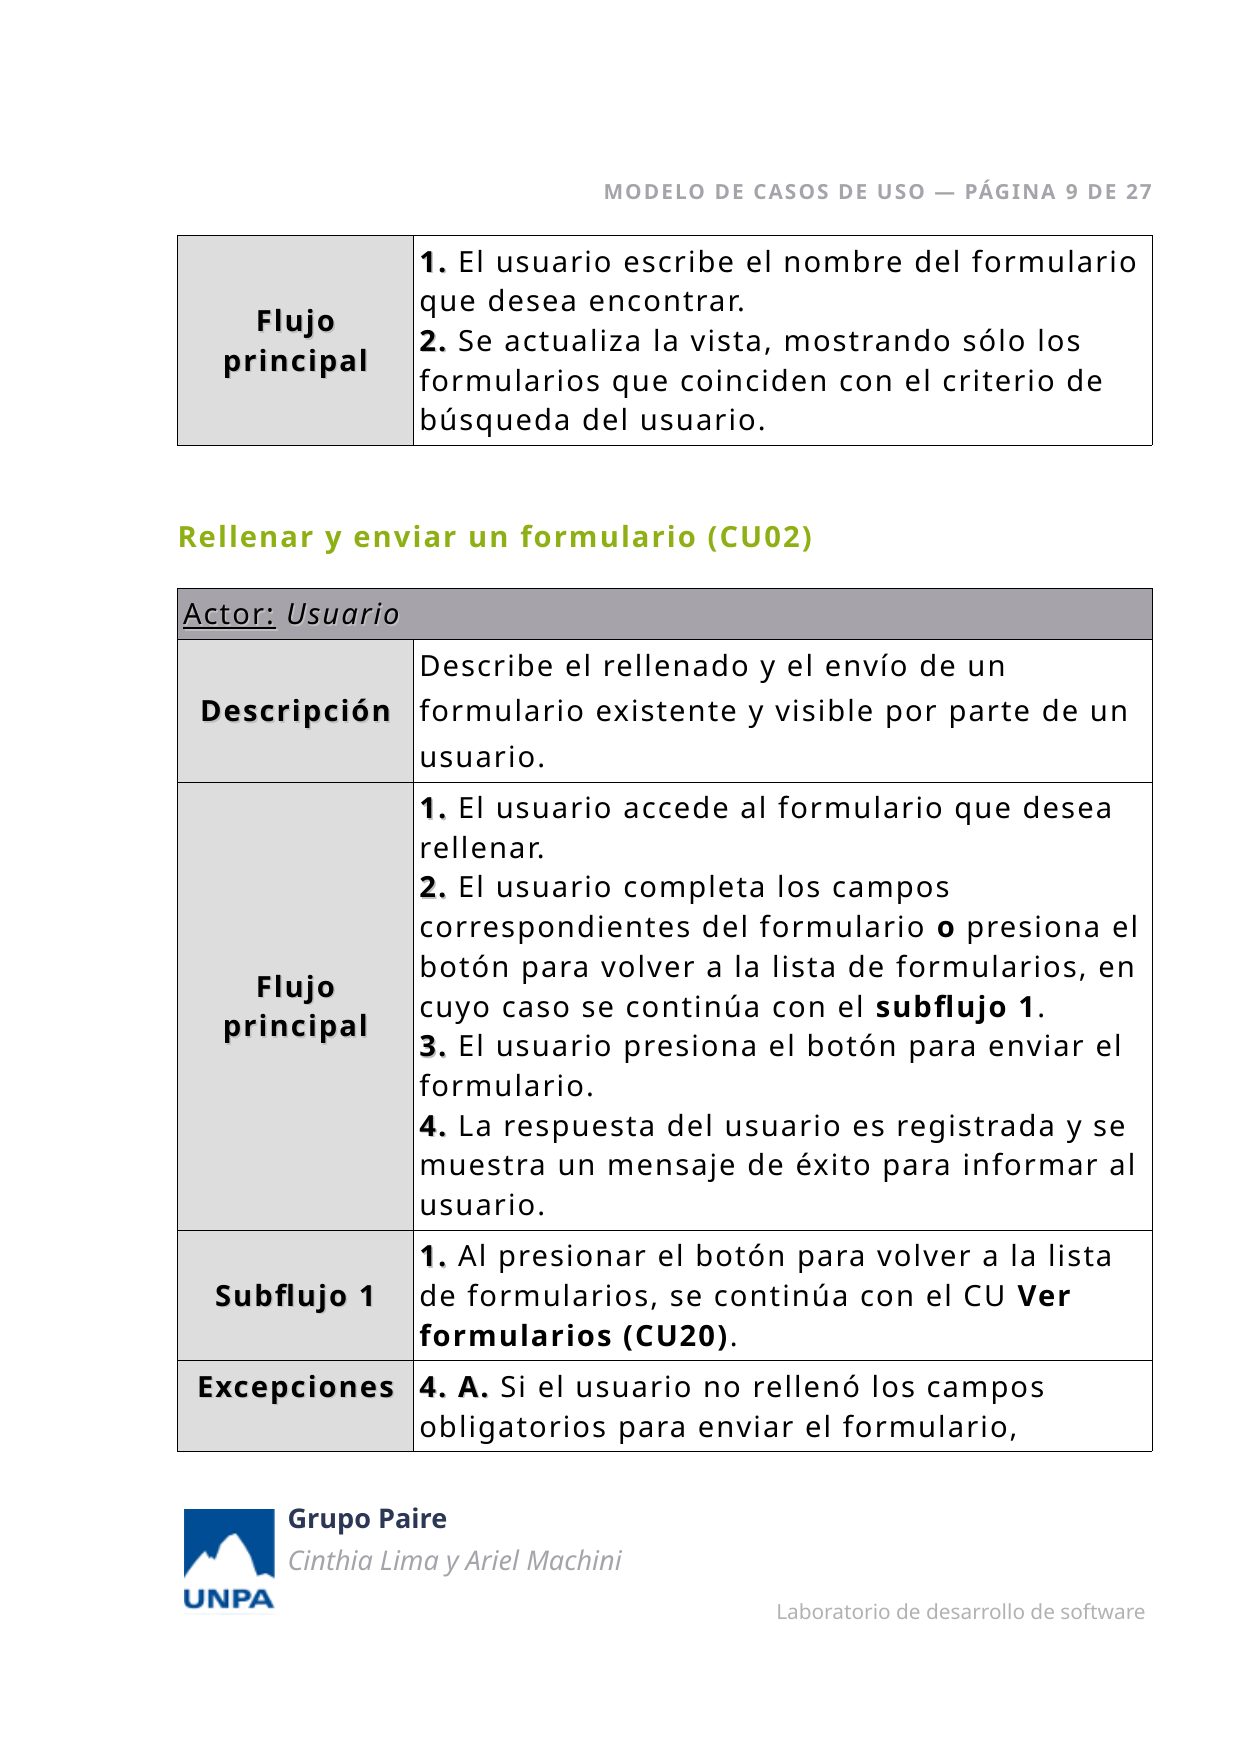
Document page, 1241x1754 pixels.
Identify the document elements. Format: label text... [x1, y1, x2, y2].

subtitle Rellenar y enviar un formulario (CU02) [177, 516, 1152, 556]
table_cell Flujo principal [178, 783, 413, 1230]
table_cell 1. El usuario accede al formulario que desea rellenar. 2. El usuario completa los campos correspondientes del formulario o presiona el botón para volver a la lista de formularios, en cuyo caso se continúa con el subflujo 1. 3. El usuario presiona el botón para enviar el formulario. 4. La respuesta del usuario es registrada y se muestra un mensaje de éxito para informar al usuario. [414, 783, 1152, 1230]
table_cell Descripción [178, 640, 413, 782]
picture [184, 1509, 275, 1615]
table_cell 1. El usuario escribe el nombre del formulario que desea encontrar. 2. Se actualiza la vista, mostrando sólo los formularios que coinciden con el criterio de búsqueda del usuario. [414, 236, 1152, 445]
table_cell 4. A. Si el usuario no rellenó los campos obligatorios para enviar el formulario, [414, 1361, 1152, 1451]
table_cell Flujo principal [178, 236, 413, 445]
table_header Actor: Usuario [178, 589, 1152, 639]
table_cell Subflujo 1 [178, 1231, 413, 1360]
table_cell 1. Al presionar el botón para volver a la lista de formularios, se continúa con el CU Ver formularios (CU20). [414, 1231, 1152, 1360]
table_cell Describe el rellenado y el envío de un formulario existente y visible por parte de un usuario. [414, 640, 1152, 782]
table_cell Excepciones [178, 1361, 413, 1451]
